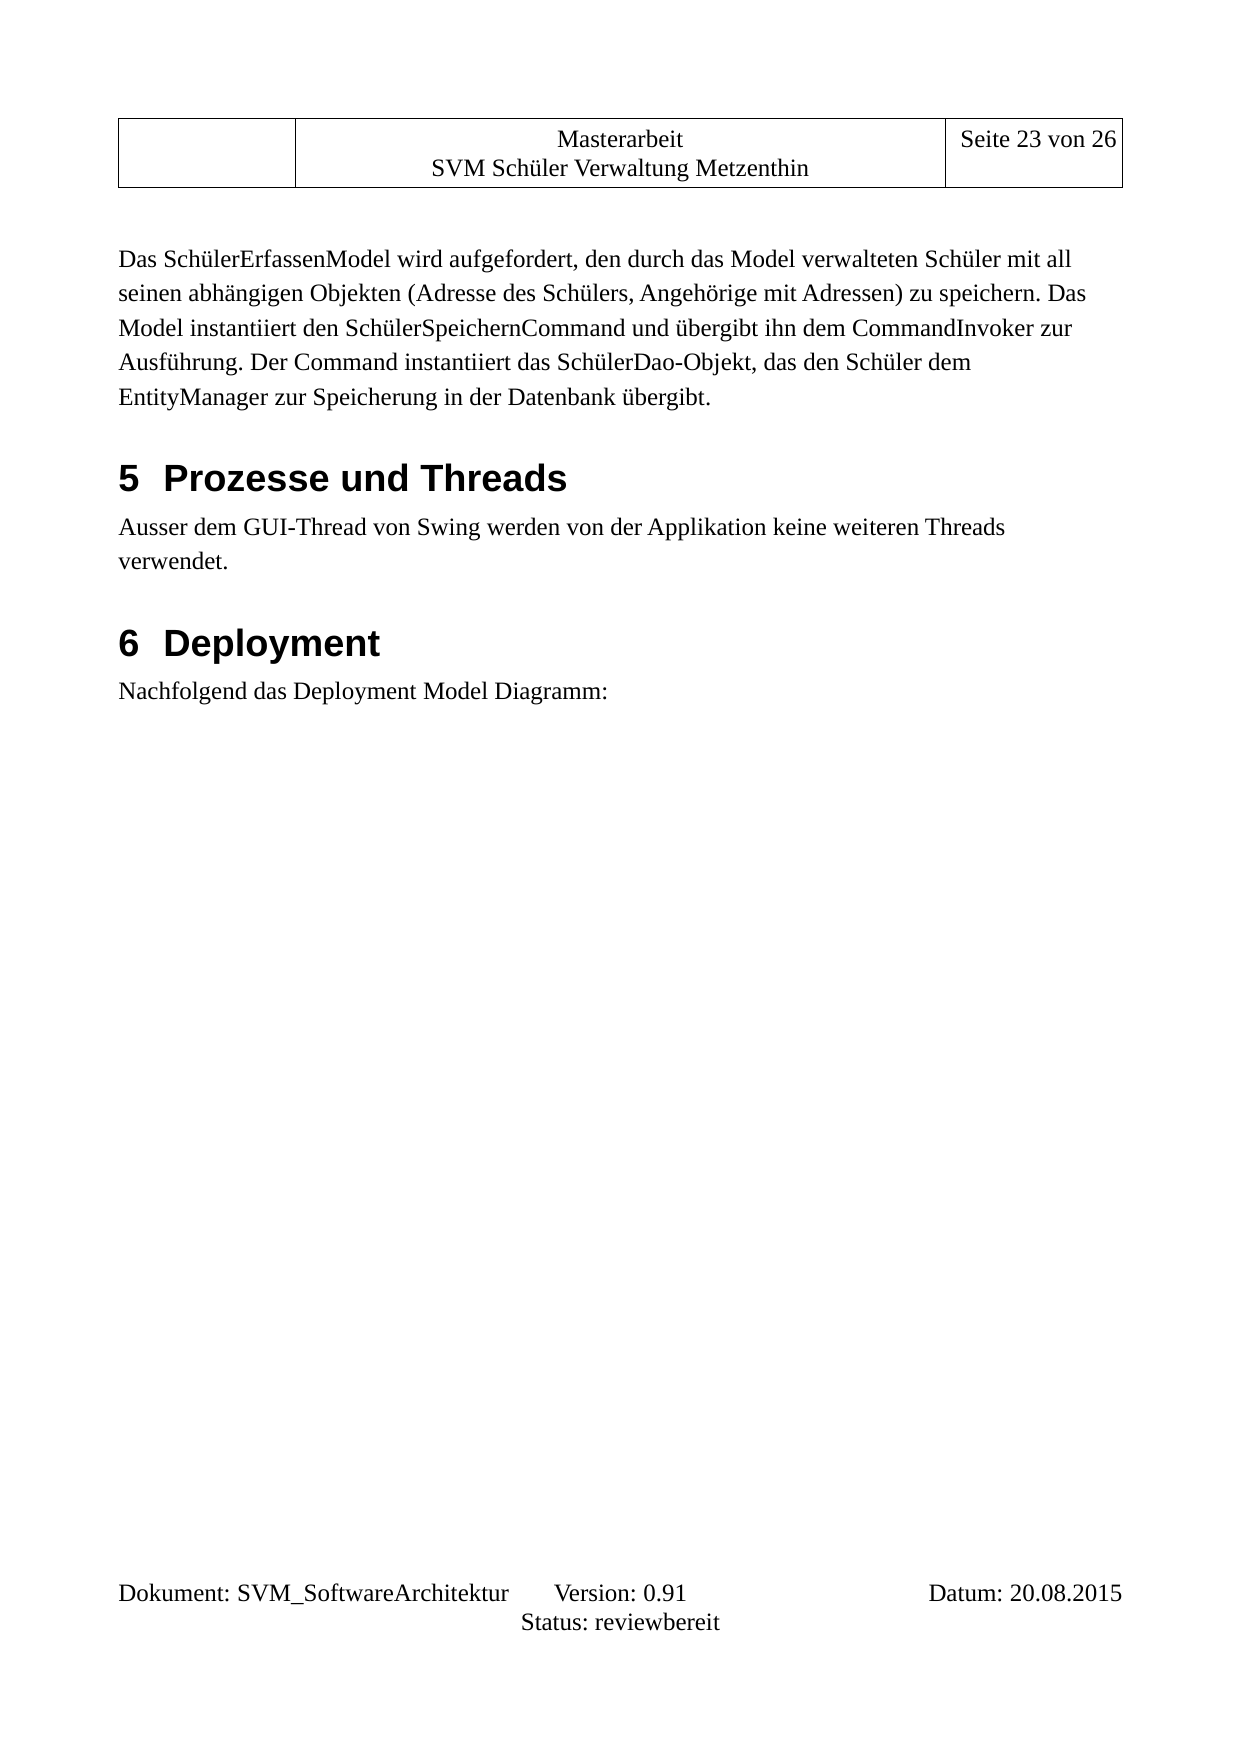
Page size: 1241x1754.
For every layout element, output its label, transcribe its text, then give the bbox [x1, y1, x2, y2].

subtitle Prozesse und Threads [118, 456, 1122, 499]
subtitle Deployment [118, 620, 1122, 664]
text Das SchülerErfassenModel wird aufgefordert, den durch das Model verwalteten Schüler mit all seinen abhängigen Objekten (Adresse des Schülers, Angehörige mit Adressen) zu speichern. Das Model instantiiert den SchülerSpeichernCommand und übergibt ihn dem CommandInvoker zur Ausführung. Der Command instantiiert das SchülerDao-Objekt, das den Schüler dem EntityManager zur Speicherung in der Datenbank übergibt. [118, 244, 1122, 410]
text Nachfolgend das Deployment Model Diagramm: [118, 676, 1122, 705]
text Ausser dem GUI-Thread von Swing werden von der Applikation keine weiteren Threads verwendet. [118, 512, 1122, 575]
